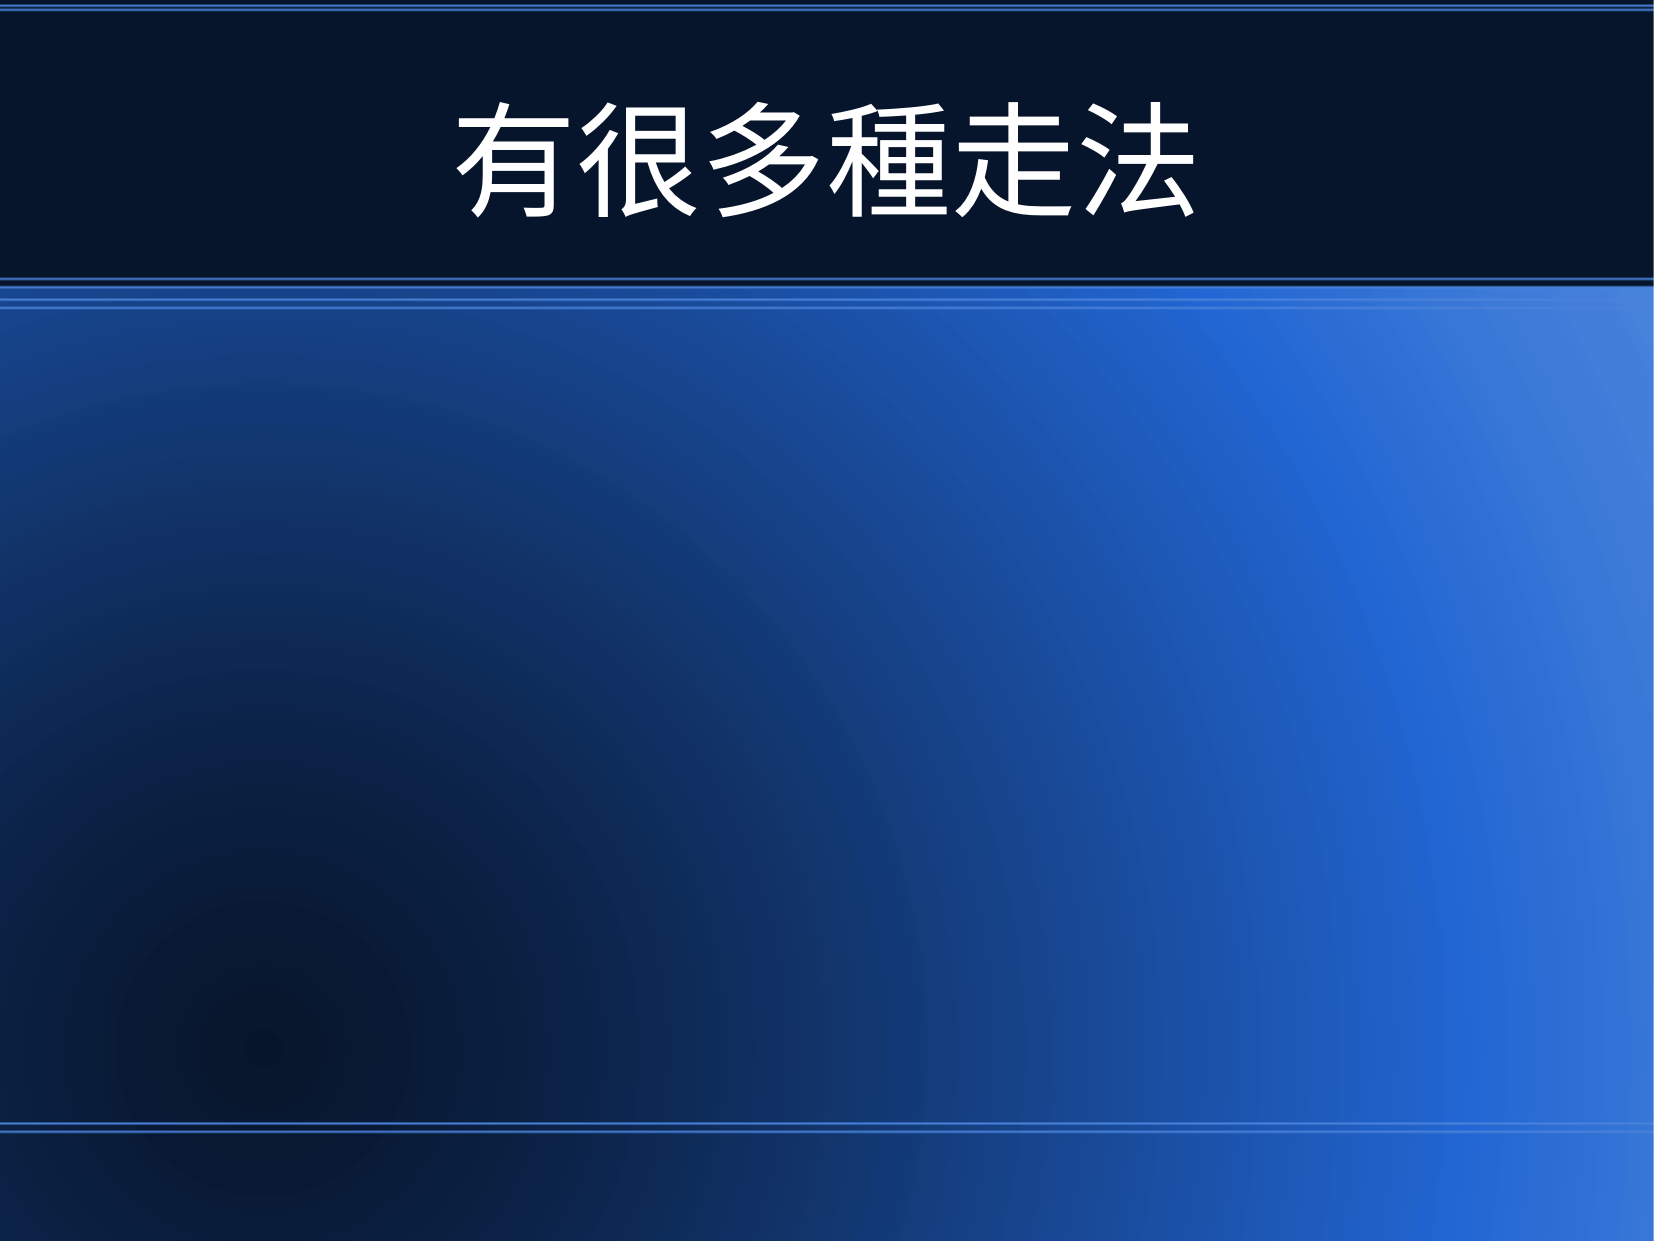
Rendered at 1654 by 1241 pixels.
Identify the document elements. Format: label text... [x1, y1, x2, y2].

picture [0, 0, 1654, 1241]
title 有很多種走法 [82, 49, 1571, 257]
